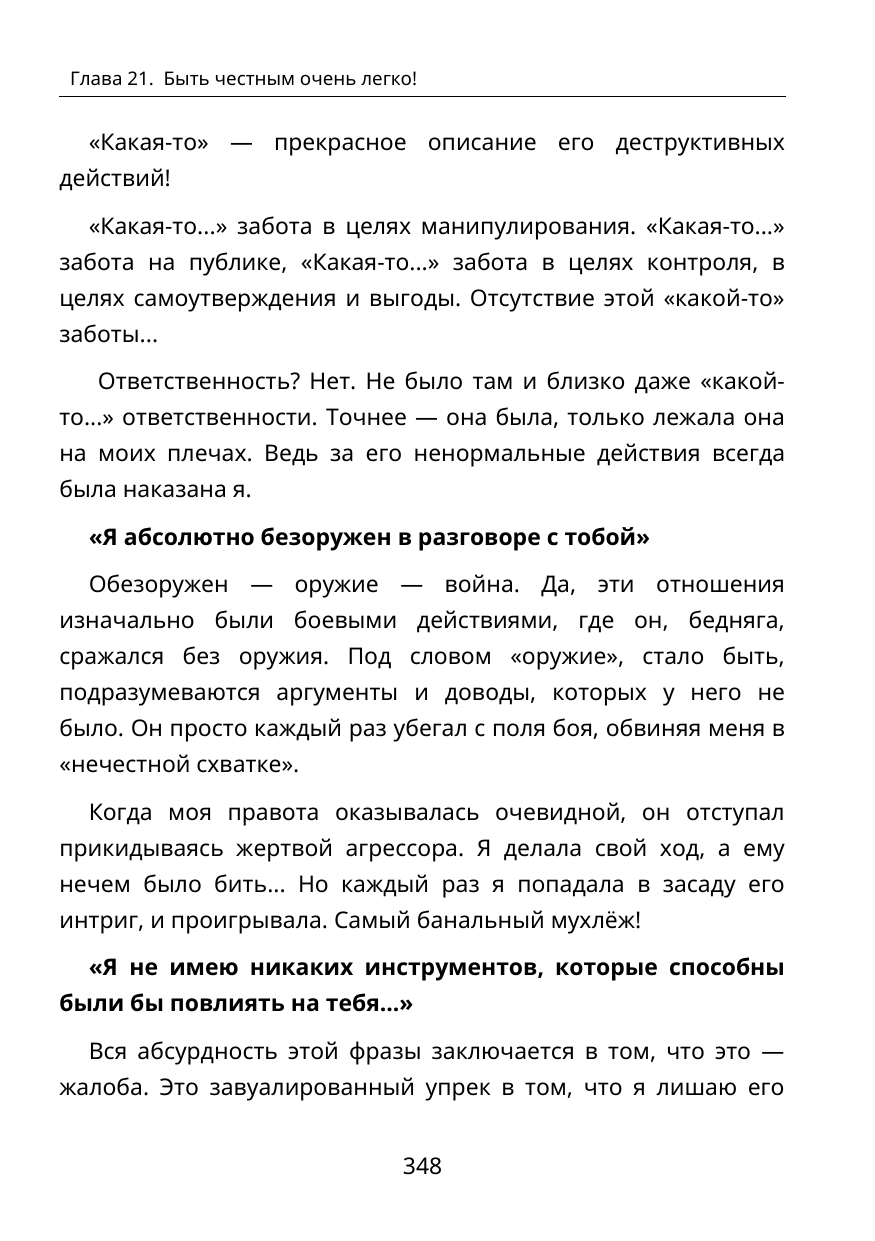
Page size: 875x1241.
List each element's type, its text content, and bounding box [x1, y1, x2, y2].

text «Я не имею никаких инструментов, которые способны были бы повлиять на тебя...» [59, 951, 786, 1018]
text «Какая-то» — прекрасное описание его деструктивных действий! [59, 126, 786, 193]
text Вся абсурдность этой фразы заключается в том, что это — жалоба. Это завуалированный упрек в том, что я лишаю его [59, 1035, 786, 1102]
text Ответственность? Нет. Не было там и близко даже «какой-то...» ответственности. Точнее — она была, только лежала она на моих плечах. Ведь за его ненормальные действия всегда была наказана я. [59, 365, 786, 504]
text «Я абсолютно безоружен в разговоре с тобой» [59, 521, 786, 552]
text Когда моя правота оказывалась очевидной, он отступал прикидываясь жертвой агрессора. Я делала свой ход, а ему нечем было бить... Но каждый раз я попадала в засаду его интриг, и проигрывала. Самый банальный мухлёж! [59, 796, 786, 935]
text Обезоружен — оружие — война. Да, эти отношения изначально были боевыми действиями, где он, бедняга, сражался без оружия. Под словом «оружие», стало быть, подразумеваются аргументы и доводы, которых у него не было. Он просто каждый раз убегал с поля боя, обвиняя меня в «нечестной схватке». [59, 568, 786, 779]
text «Какая-то...» забота в целях манипулирования. «Какая-то...» забота на публике, «Какая-то...» забота в целях контроля, в целях самоутверждения и выгоды. Отсутствие этой «какой-то» заботы... [59, 210, 786, 349]
